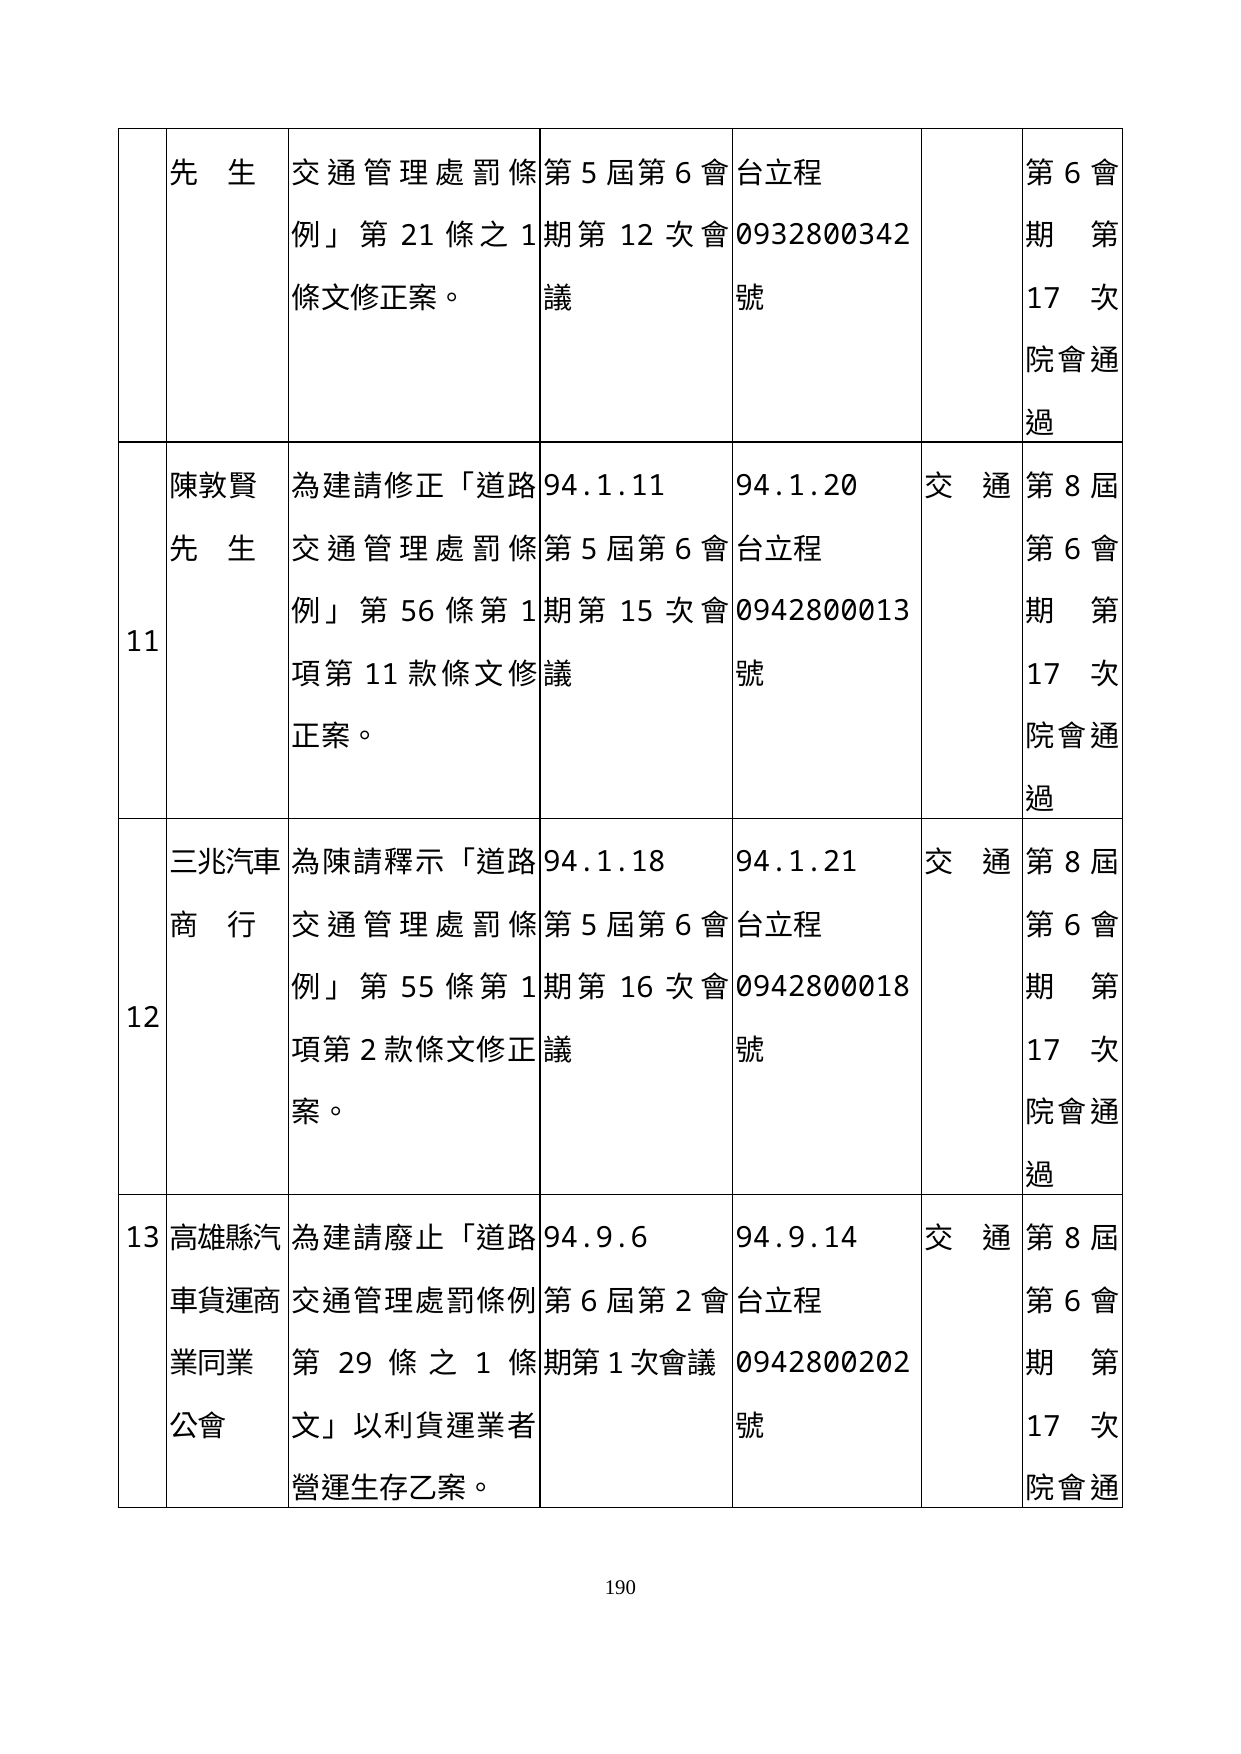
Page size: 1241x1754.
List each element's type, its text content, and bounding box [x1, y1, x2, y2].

table_cell 高雄縣汽車貨運商業同業 公會 [167, 1195, 288, 1507]
table_cell 陳敦賢 先生 [167, 443, 288, 817]
table_cell 94.1.20 台立程 0942800013號 [733, 443, 921, 817]
table_cell 第8屆第6會期第17次院會通過 [1023, 819, 1122, 1193]
table_cell [119, 129, 166, 441]
table_cell 第6會期第17次院會通過 [1023, 129, 1122, 441]
table_cell 先生 [167, 129, 288, 441]
table_cell 為建請修正「道路交通管理處罰條例」第56條第1項第11款條文修正案。 [289, 443, 539, 817]
table_cell 交通管理處罰條例」第21條之1條文修正案。 [289, 129, 539, 441]
table_cell 11 [119, 443, 166, 817]
table_cell 13 [119, 1195, 166, 1507]
table_cell 第8屆第6會期第17次院會通過 [1023, 443, 1122, 817]
table_cell 第8屆第6會期第17次院會通 [1023, 1195, 1122, 1507]
table_cell 94.9.6 第6屆第2會期第1次會議 [541, 1195, 732, 1507]
table_cell 94.1.18 第5屆第6會期第16次會議 [541, 819, 732, 1193]
table_cell [922, 129, 1022, 441]
table_cell 第5屆第6會期第12次會議 [541, 129, 732, 441]
table_cell 94.9.14 台立程 0942800202號 [733, 1195, 921, 1507]
table_cell 為陳請釋示「道路交通管理處罰條例」第55條第1項第2款條文修正案。 [289, 819, 539, 1193]
table_cell 台立程 0932800342號 [733, 129, 921, 441]
table_cell 交 通 [922, 443, 1022, 817]
table_cell 12 [119, 819, 166, 1193]
table_cell 為建請廢止「道路交通管理處罰條例第29條之1條文」以利貨運業者營運生存乙案。 [289, 1195, 539, 1507]
table_cell 94.1.21 台立程 0942800018號 [733, 819, 921, 1193]
table_cell 交 通 [922, 819, 1022, 1193]
table_cell 交 通 [922, 1195, 1022, 1507]
table_cell 三兆汽車商行 [167, 819, 288, 1193]
table_cell 94.1.11 第5屆第6會期第15次會議 [541, 443, 732, 817]
